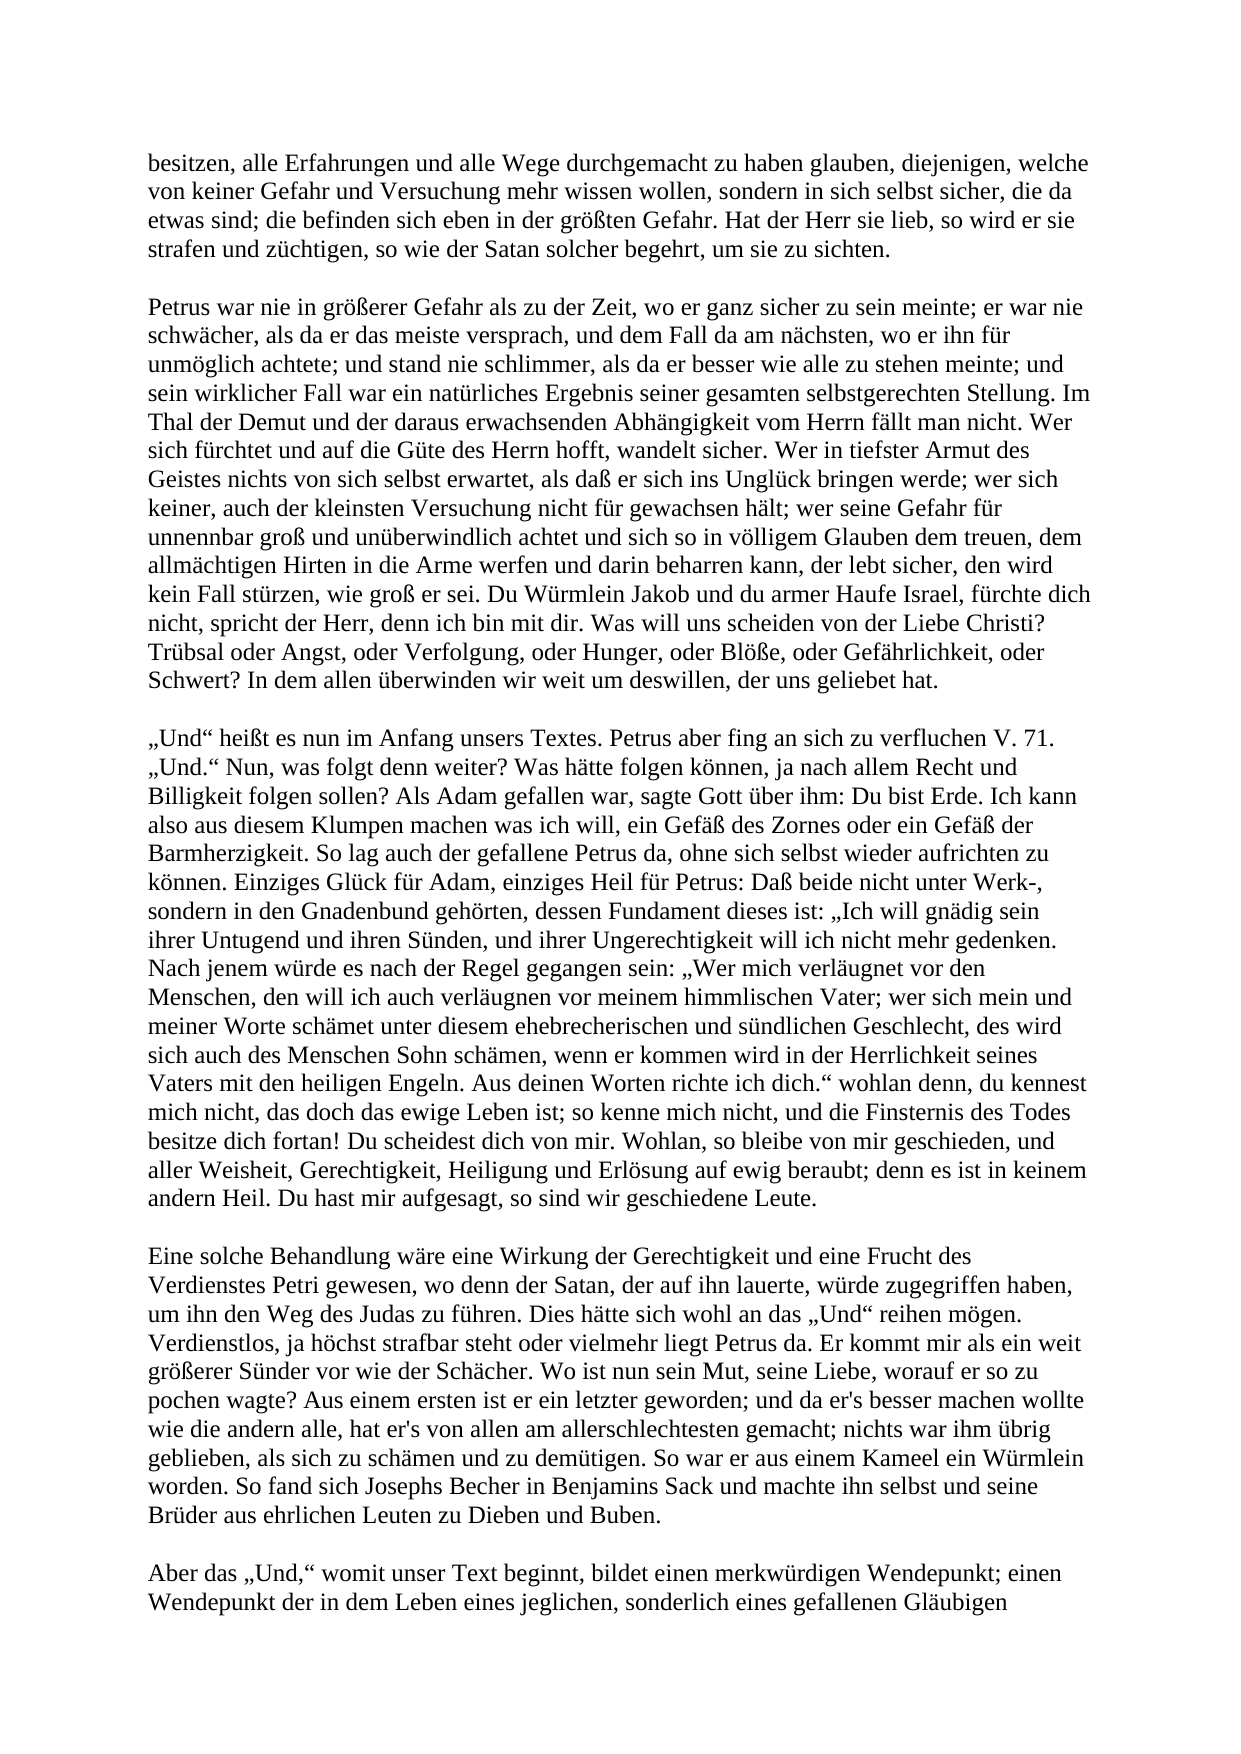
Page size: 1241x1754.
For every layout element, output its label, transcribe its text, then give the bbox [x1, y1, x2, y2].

text „Und“ heißt es nun im Anfang unsers Textes. Petrus aber fing an sich zu verfluchen V. 71. „Und.“ Nun, was folgt denn weiter? Was hätte folgen können, ja nach allem Recht und Billigkeit folgen sollen? Als Adam gefallen war, sagte Gott über ihm: Du bist Erde. Ich kann also aus diesem Klumpen machen was ich will, ein Gefäß des Zornes oder ein Gefäß der Barmherzigkeit. So lag auch der gefallene Petrus da, ohne sich selbst wieder aufrichten zu können. Einziges Glück für Adam, einziges Heil für Petrus: Daß beide nicht unter Werk-, sondern in den Gnadenbund gehörten, dessen Fundament dieses ist: „Ich will gnädig sein ihrer Untugend und ihren Sünden, und ihrer Ungerechtigkeit will ich nicht mehr gedenken. Nach jenem würde es nach der Regel gegangen sein: „Wer mich verläugnet vor den Menschen, den will ich auch verläugnen vor meinem himmlischen Vater; wer sich mein und meiner Worte schämet unter diesem ehebrecherischen und sündlichen Geschlecht, des wird sich auch des Menschen Sohn schämen, wenn er kommen wird in der Herrlichkeit seines Vaters mit den heiligen Engeln. Aus deinen Worten richte ich dich.“ wohlan denn, du kennest mich nicht, das doch das ewige Leben ist; so kenne mich nicht, und die Finsternis des Todes besitze dich fortan! Du scheidest dich von mir. Wohlan, so bleibe von mir geschieden, und aller Weisheit, Gerechtigkeit, Heiligung und Erlösung auf ewig beraubt; denn es ist in keinem andern Heil. Du hast mir aufgesagt, so sind wir geschiedene Leute. [148, 723, 1093, 1212]
text Aber das „Und,“ womit unser Text beginnt, bildet einen merkwürdigen Wendepunkt; einen Wendepunkt der in dem Leben eines jeglichen, sonderlich eines gefallenen Gläubigen [148, 1558, 1093, 1616]
text besitzen, alle Erfahrungen und alle Wege durchgemacht zu haben glauben, diejenigen, welche von keiner Gefahr und Versuchung mehr wissen wollen, sondern in sich selbst sicher, die da etwas sind; die befinden sich eben in der größten Gefahr. Hat der Herr sie lieb, so wird er sie strafen und züchtigen, so wie der Satan solcher begehrt, um sie zu sichten. [148, 148, 1093, 263]
text Petrus war nie in größerer Gefahr als zu der Zeit, wo er ganz sicher zu sein meinte; er war nie schwächer, als da er das meiste versprach, und dem Fall da am nächsten, wo er ihn für unmöglich achtete; und stand nie schlimmer, als da er besser wie alle zu stehen meinte; und sein wirklicher Fall war ein natürliches Ergebnis seiner gesamten selbstgerechten Stellung. Im Thal der Demut und der daraus erwachsenden Abhängigkeit vom Herrn fällt man nicht. Wer sich fürchtet und auf die Güte des Herrn hofft, wandelt sicher. Wer in tiefster Armut des Geistes nichts von sich selbst erwartet, als daß er sich ins Unglück bringen werde; wer sich keiner, auch der kleinsten Versuchung nicht für gewachsen hält; wer seine Gefahr für unnennbar groß und unüberwindlich achtet und sich so in völligem Glauben dem treuen, dem allmächtigen Hirten in die Arme werfen und darin beharren kann, der lebt sicher, den wird kein Fall stürzen, wie groß er sei. Du Würmlein Jakob und du armer Haufe Israel, fürchte dich nicht, spricht der Herr, denn ich bin mit dir. Was will uns scheiden von der Liebe Christi? Trübsal oder Angst, oder Verfolgung, oder Hunger, oder Blöße, oder Gefährlichkeit, oder Schwert? In dem allen überwinden wir weit um deswillen, der uns geliebet hat. [148, 292, 1093, 694]
text Eine solche Behandlung wäre eine Wirkung der Gerechtigkeit und eine Frucht des Verdienstes Petri gewesen, wo denn der Satan, der auf ihn lauerte, würde zugegriffen haben, um ihn den Weg des Judas zu führen. Dies hätte sich wohl an das „Und“ reihen mögen. Verdienstlos, ja höchst strafbar steht oder vielmehr liegt Petrus da. Er kommt mir als ein weit größerer Sünder vor wie der Schächer. Wo ist nun sein Mut, seine Liebe, worauf er so zu pochen wagte? Aus einem ersten ist er ein letzter geworden; und da er's besser machen wollte wie die andern alle, hat er's von allen am allerschlechtesten gemacht; nichts war ihm übrig geblieben, als sich zu schämen und zu demütigen. So war er aus einem Kameel ein Würmlein worden. So fand sich Josephs Becher in Benjamins Sack und machte ihn selbst und seine Brüder aus ehrlichen Leuten zu Dieben und Buben. [148, 1241, 1093, 1529]
